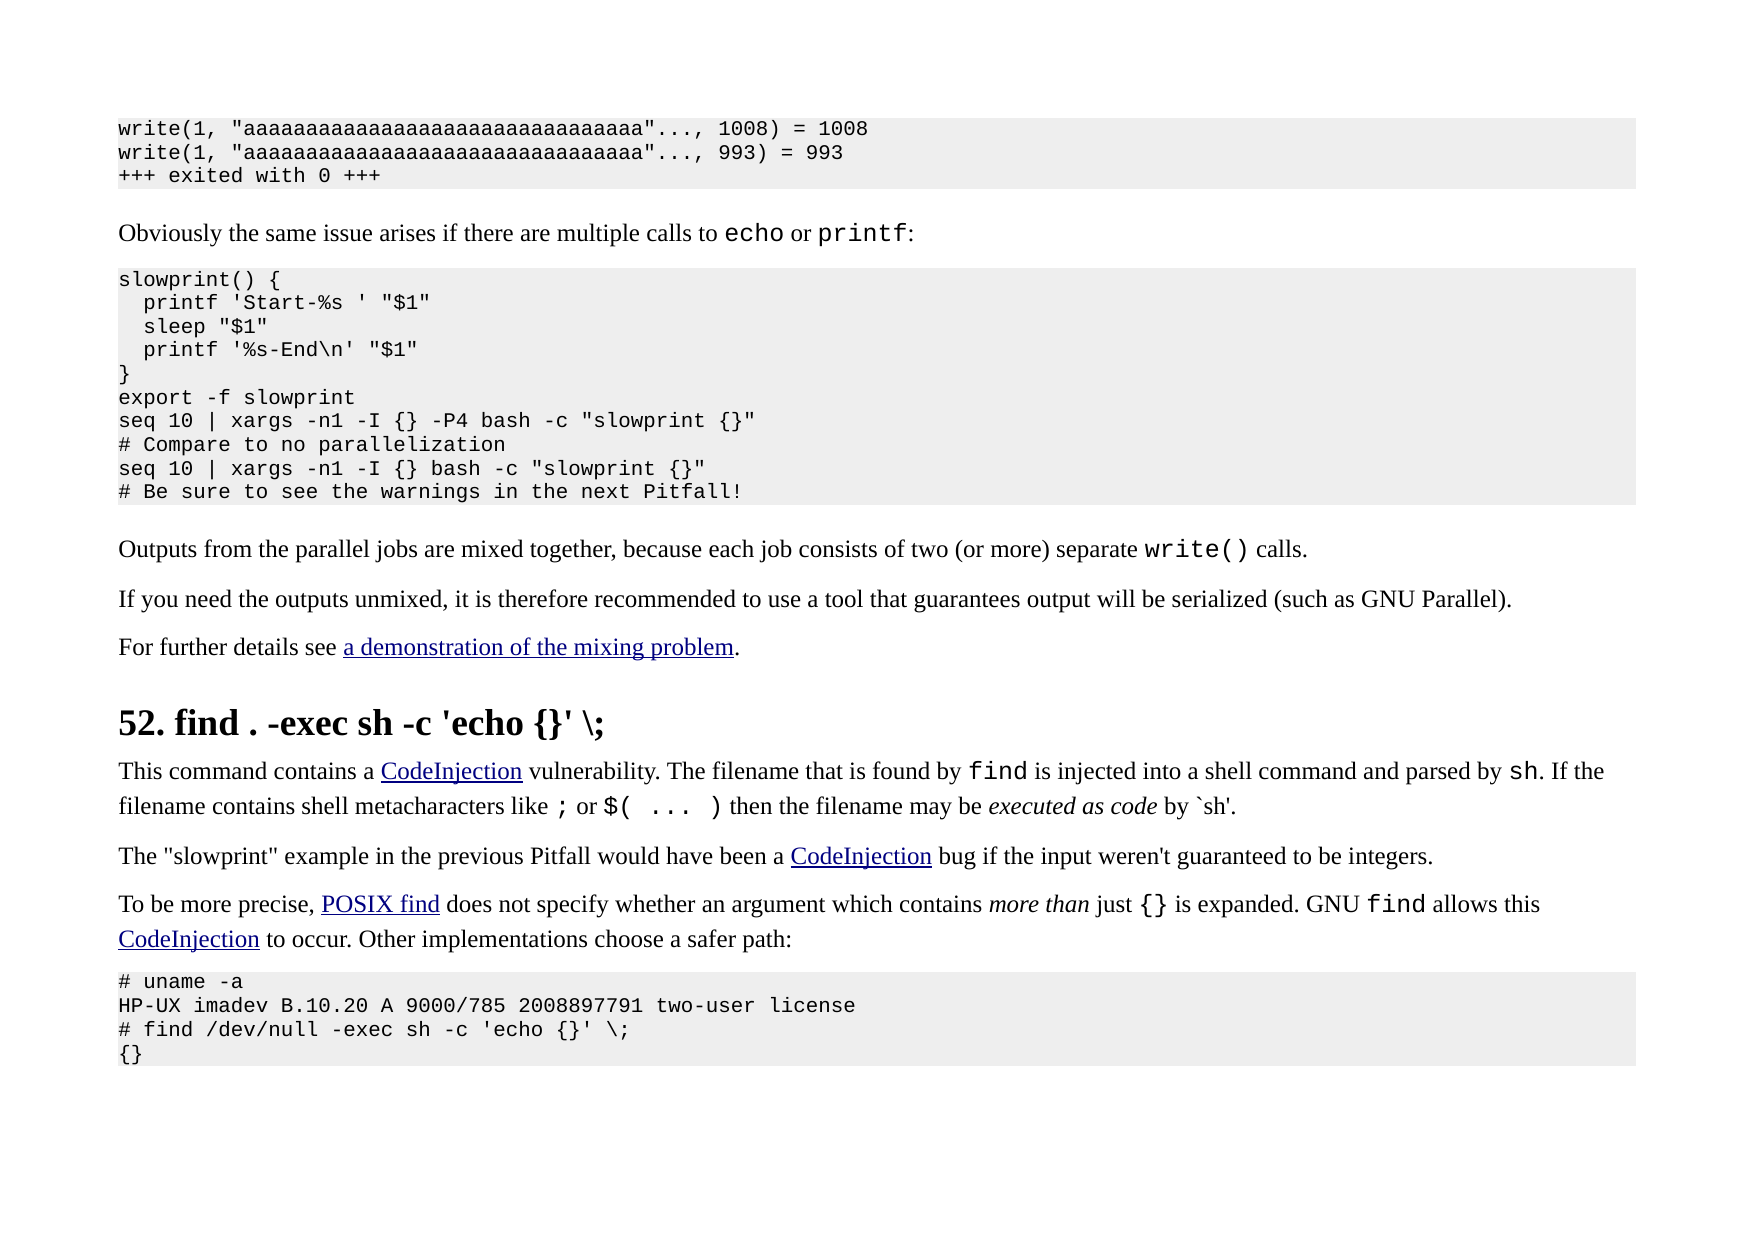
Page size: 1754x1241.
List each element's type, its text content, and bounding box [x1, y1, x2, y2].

text For further details see a demonstration of the mixing problem. [118, 632, 1636, 661]
text Obviously the same issue arises if there are multiple calls to echo or printf: [118, 218, 1636, 249]
text +++ exited with 0 +++ [118, 165, 1636, 189]
text The "slowprint" example in the previous Pitfall would have been a CodeInjection bug if the input weren't guaranteed to be integers. [118, 841, 1636, 870]
text {} [118, 1042, 1636, 1066]
text } [118, 363, 1636, 387]
text write(1, "aaaaaaaaaaaaaaaaaaaaaaaaaaaaaaaa"..., 993) = 993 [118, 142, 1636, 165]
text # Compare to no parallelization [118, 434, 1636, 458]
text export -f slowprint [118, 387, 1636, 410]
text seq 10 | xargs -n1 -I {} -P4 bash -c "slowprint {}" [118, 410, 1636, 434]
text slowprint() { [118, 268, 1636, 292]
text printf '%s-End\n' "$1" [118, 339, 1636, 363]
text sleep "$1" [118, 316, 1636, 339]
text HP-UX imadev B.10.20 A 9000/785 2008897791 two-user license [118, 995, 1636, 1019]
text If you need the outputs unmixed, it is therefore recommended to use a tool that guarantees output will be serialized (such as GNU Parallel). [118, 584, 1636, 613]
text printf 'Start-%s ' "$1" [118, 292, 1636, 316]
subtitle 52. find . -exec sh -c 'echo {}' \; [118, 701, 1636, 744]
text To be more precise, POSIX find does not specify whether an argument which contains more than just {} is expanded. GNU find allows this CodeInjection to occur. Other implementations choose a safer path: [118, 889, 1636, 953]
text This command contains a CodeInjection vulnerability. The filename that is found by find is injected into a shell command and parsed by sh. If the filename contains shell metacharacters like ; or $( ... ) then the filename may be executed as code by `sh'. [118, 756, 1636, 822]
text # Be sure to see the warnings in the next Pitfall! [118, 481, 1636, 505]
text write(1, "aaaaaaaaaaaaaaaaaaaaaaaaaaaaaaaa"..., 1008) = 1008 [118, 118, 1636, 142]
text seq 10 | xargs -n1 -I {} bash -c "slowprint {}" [118, 458, 1636, 481]
text Outputs from the parallel jobs are mixed together, because each job consists of two (or more) separate write() calls. [118, 534, 1636, 565]
text # find /dev/null -exec sh -c 'echo {}' \; [118, 1019, 1636, 1042]
text # uname -a [118, 972, 1636, 995]
